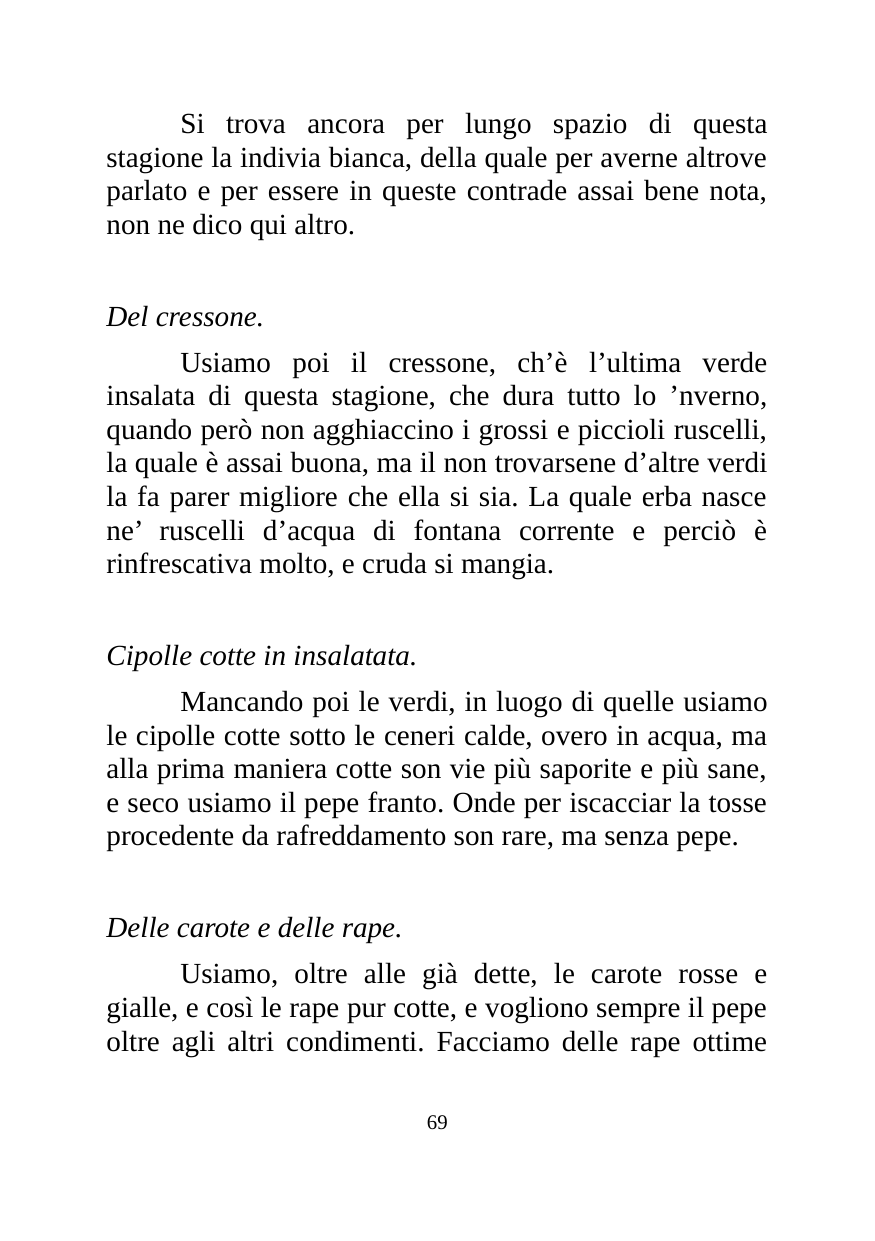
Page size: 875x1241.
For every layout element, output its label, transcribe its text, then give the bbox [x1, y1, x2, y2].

text Cipolle cotte in insalatata. [106, 638, 768, 672]
text Usiamo poi il cressone, ch’è l’ultima verde insalata di questa stagione, che dura tutto lo ’nverno, quando però non agghiaccino i grossi e piccioli ruscelli, la quale è assai buona, ma il non trovarsene d’altre verdi la fa parer migliore che ella si sia. La quale erba nasce ne’ ruscelli d’acqua di fontana corrente e perciò è rinfrescativa molto, e cruda si mangia. [106, 345, 768, 580]
text Del cressone. [106, 299, 768, 332]
text Si trova ancora per lungo spazio di questa stagione la indivia bianca, della quale per averne altrove parlato e per essere in queste contrade assai bene nota, non ne dico qui altro. [106, 106, 768, 240]
text Usiamo, oltre alle già dette, le carote rosse e gialle, e così le rape pur cotte, e vogliono sempre il pepe oltre agli altri condimenti. Facciamo delle rape ottime [106, 957, 768, 1057]
text Mancando poi le verdi, in luogo di quelle usiamo le cipolle cotte sotto le ceneri calde, overo in acqua, ma alla prima maniera cotte son vie più saporite e più sane, e seco usiamo il pepe franto. Onde per iscacciar la tosse procedente da rafreddamento son rare, ma senza pepe. [106, 684, 768, 852]
text Delle carote e delle rape. [106, 911, 768, 944]
